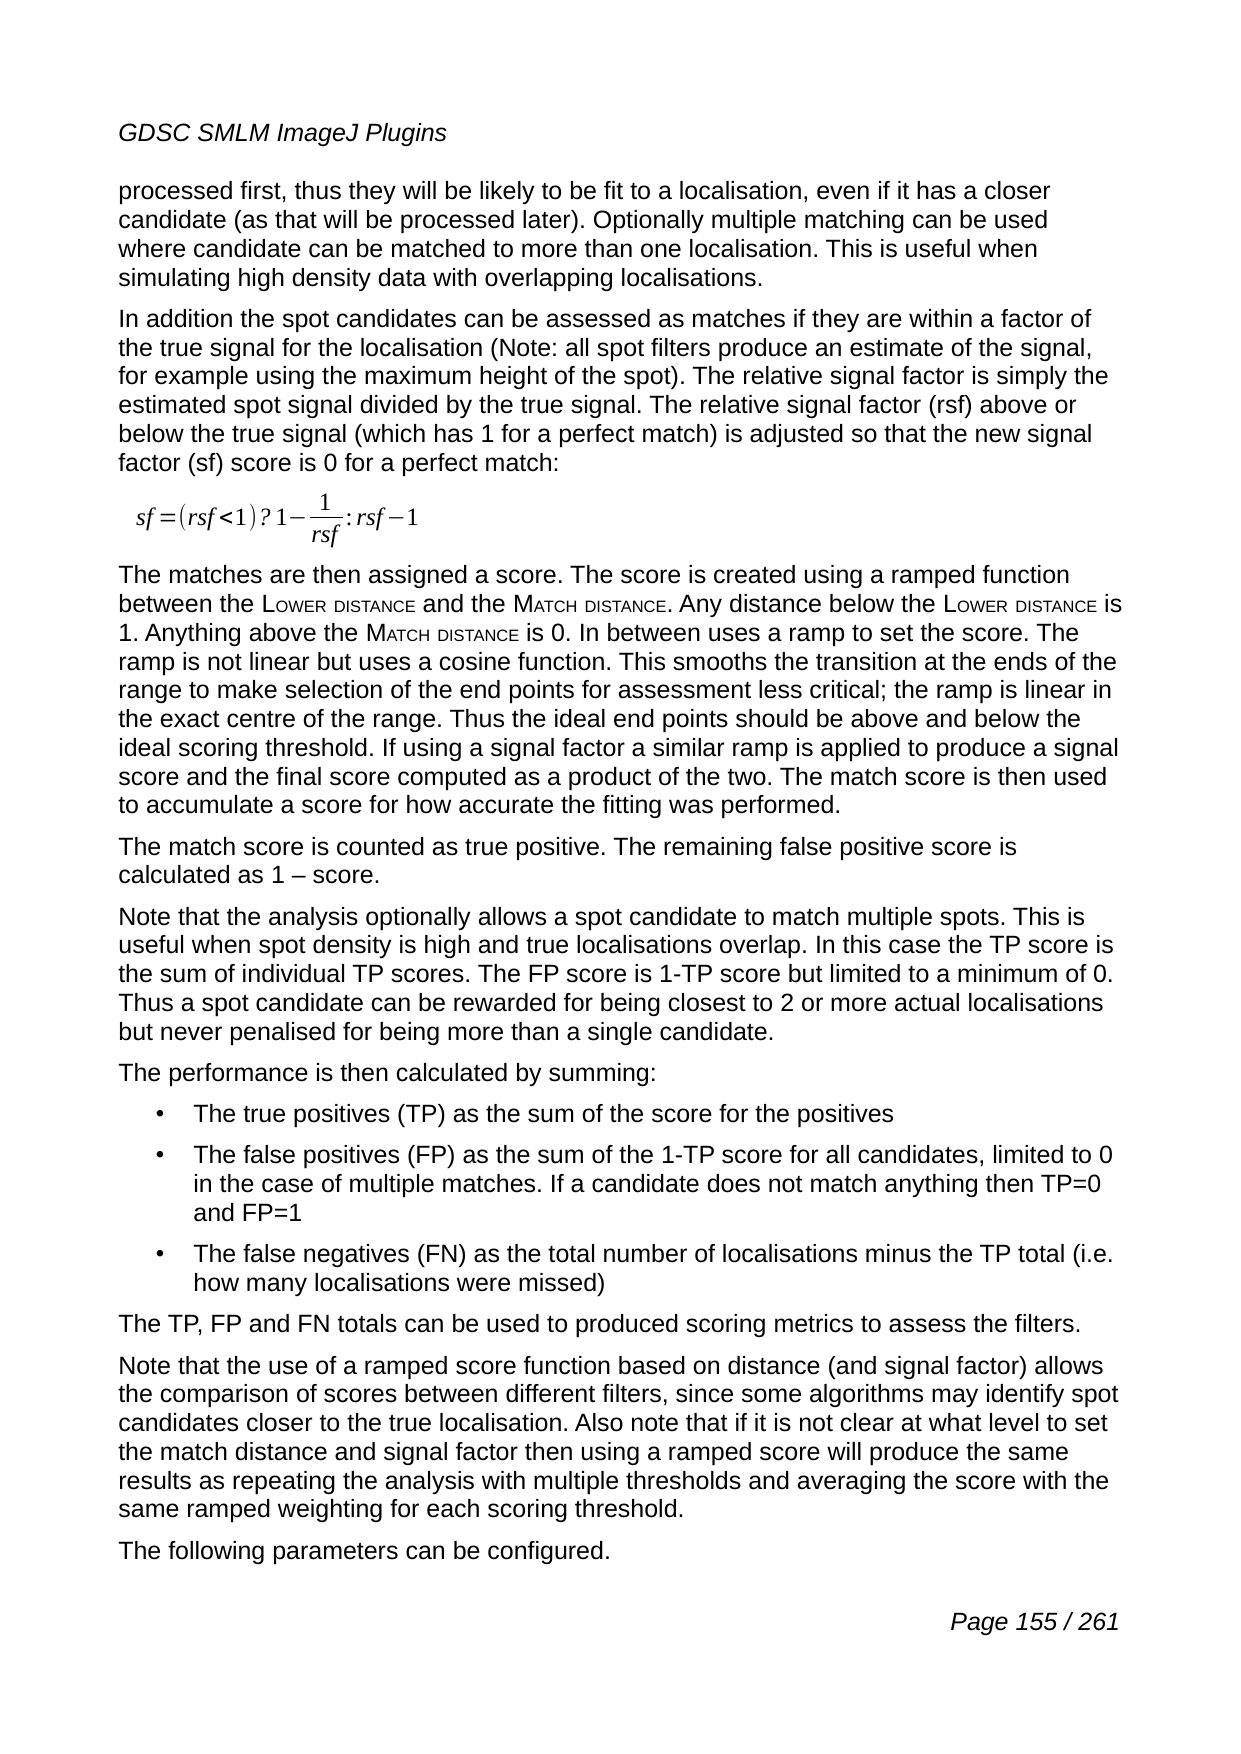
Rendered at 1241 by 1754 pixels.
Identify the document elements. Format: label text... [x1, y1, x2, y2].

list The true positives (TP) as the sum of the score for the positives [156, 1099, 1122, 1128]
text The following parameters can be configured. [118, 1536, 1122, 1564]
text The matches are then assigned a score. The score is created using a ramped function between the Lower distance and the Match distance. Any distance below the Lower distance is 1. Anything above the Match distance is 0. In between uses a ramp to set the score. The ramp is not linear but uses a cosine function. This smooths the transition at the ends of the range to make selection of the end points for assessment less critical; the ramp is linear in the exact centre of the range. Thus the ideal end points should be above and below the ideal scoring threshold. If using a signal factor a similar ramp is applied to produce a signal score and the final score computed as a product of the two. The match score is then used to accumulate a score for how accurate the fitting was performed. [118, 560, 1122, 819]
list The false positives (FP) as the sum of the 1-TP score for all candidates, limited to 0 in the case of multiple matches. If a candidate does not match anything then TP=0 and FP=1 [156, 1140, 1122, 1227]
list The false negatives (FN) as the total number of localisations minus the TP total (i.e. how many localisations were missed) [156, 1239, 1122, 1297]
text The performance is then calculated by summing: [118, 1058, 1122, 1087]
text The match score is counted as true positive. The remaining false positive score is calculated as 1 – score. [118, 832, 1122, 889]
text In addition the spot candidates can be assessed as matches if they are within a factor of the true signal for the localisation (Note: all spot filters produce an estimate of the signal, for example using the maximum height of the spot). The relative signal factor is simply the estimated spot signal divided by the true signal. The relative signal factor (rsf) above or below the true signal (which has 1 for a perfect match) is adjusted so that the new signal factor (sf) score is 0 for a perfect match: [118, 304, 1122, 476]
text processed first, thus they will be likely to be fit to a localisation, even if it has a closer candidate (as that will be processed later). Optionally multiple matching can be used where candidate can be matched to more than one localisation. This is useful when simulating high density data with overlapping localisations. [118, 176, 1122, 291]
text Note that the use of a ramped score function based on distance (and signal factor) allows the comparison of scores between different filters, since some algorithms may identify spot candidates closer to the true localisation. Also note that if it is not clear at what level to set the match distance and signal factor then using a ramped score will produce the same results as repeating the analysis with multiple thresholds and averaging the score with the same ramped weighting for each scoring threshold. [118, 1351, 1122, 1523]
text The TP, FP and FN totals can be used to produced scoring metrics to assess the filters. [118, 1309, 1122, 1338]
text Note that the analysis optionally allows a spot candidate to match multiple spots. This is useful when spot density is high and true localisations overlap. In this case the TP score is the sum of individual TP scores. The FP score is 1-TP score but limited to a minimum of 0. Thus a spot candidate can be rewarded for being closest to 2 or more actual localisations but never penalised for being more than a single candidate. [118, 902, 1122, 1045]
